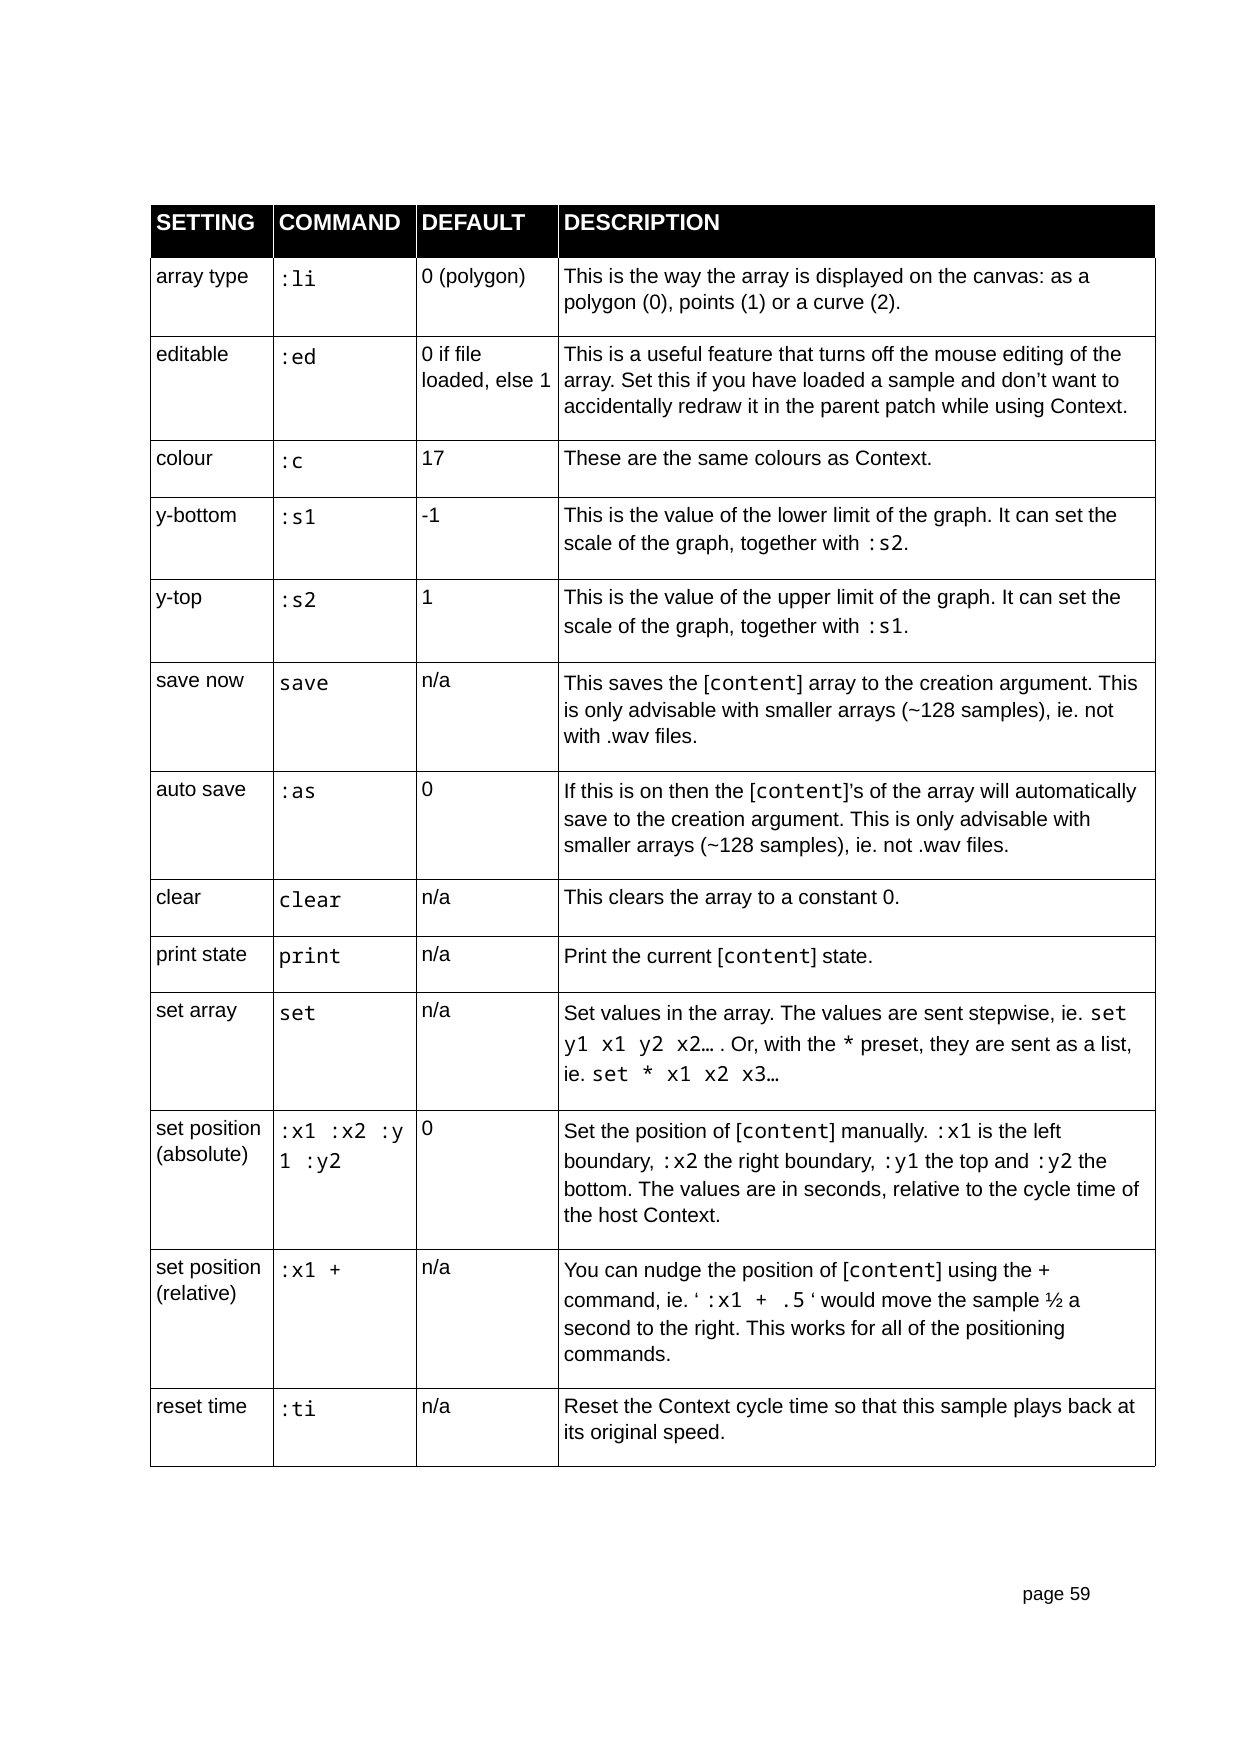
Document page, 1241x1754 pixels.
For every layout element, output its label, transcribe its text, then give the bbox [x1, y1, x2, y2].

table_cell :x1 :x2 :y1 :y2 [274, 1111, 416, 1249]
table_cell set array [151, 993, 273, 1110]
table_cell print state [151, 937, 273, 992]
table_cell n/a [417, 663, 558, 771]
table_header DESCRIPTION [559, 205, 1155, 258]
table_cell You can nudge the position of [content] using the + command, ie. ‘ :x1 + .5 ‘ would move the sample ½ a second to the right. This works for all of the positioning commands. [559, 1250, 1155, 1388]
table_cell Print the current [content] state. [559, 937, 1155, 992]
table_cell save [274, 663, 416, 771]
table_cell set position (absolute) [151, 1111, 273, 1249]
table_cell Set values in the array. The values are sent stepwise, ie. set y1 x1 y2 x2… . Or, with the * preset, they are sent as a list, ie. set * x1 x2 x3… [559, 993, 1155, 1110]
table_cell This saves the [content] array to the creation argument. This is only advisable with smaller arrays (~128 samples), ie. not with .wav files. [559, 663, 1155, 771]
table_cell This is the value of the lower limit of the graph. It can set the scale of the graph, together with :s2. [559, 498, 1155, 579]
table_cell editable [151, 337, 273, 440]
table_header DEFAULT [417, 205, 558, 258]
table_header COMMAND [274, 205, 416, 258]
table_cell :x1 + [274, 1250, 416, 1388]
table_cell clear [151, 880, 273, 936]
table_cell print [274, 937, 416, 992]
table_cell This is a useful feature that turns off the mouse editing of the array. Set this if you have loaded a sample and don’t want to accidentally redraw it in the parent patch while using Context. [559, 337, 1155, 440]
table_cell colour [151, 441, 273, 497]
table_cell 0 if file loaded, else 1 [417, 337, 558, 440]
table_cell :li [274, 259, 416, 336]
table_cell y-bottom [151, 498, 273, 579]
table_cell n/a [417, 880, 558, 936]
table_cell :s2 [274, 580, 416, 662]
table_header SETTING [151, 205, 273, 258]
table_cell :as [274, 772, 416, 879]
table_cell Set the position of [content] manually. :x1 is the left boundary, :x2 the right boundary, :y1 the top and :y2 the bottom. The values are in seconds, relative to the cycle time of the host Context. [559, 1111, 1155, 1249]
table_cell n/a [417, 993, 558, 1110]
table_cell n/a [417, 1250, 558, 1388]
table_cell n/a [417, 937, 558, 992]
table_cell 0 [417, 772, 558, 879]
table_cell Reset the Context cycle time so that this sample plays back at its original speed. [559, 1389, 1155, 1466]
table_cell array type [151, 259, 273, 336]
table_cell n/a [417, 1389, 558, 1466]
table_cell set position (relative) [151, 1250, 273, 1388]
table_cell :c [274, 441, 416, 497]
table_cell :ed [274, 337, 416, 440]
table_cell 0 (polygon) [417, 259, 558, 336]
table_cell These are the same colours as Context. [559, 441, 1155, 497]
table_cell set [274, 993, 416, 1110]
table_cell 1 [417, 580, 558, 662]
table_cell reset time [151, 1389, 273, 1466]
table_cell This is the way the array is displayed on the canvas: as a polygon (0), points (1) or a curve (2). [559, 259, 1155, 336]
table_cell This is the value of the upper limit of the graph. It can set the scale of the graph, together with :s1. [559, 580, 1155, 662]
table_cell -1 [417, 498, 558, 579]
table_cell :ti [274, 1389, 416, 1466]
table_cell This clears the array to a constant 0. [559, 880, 1155, 936]
table_cell If this is on then the [content]’s of the array will automatically save to the creation argument. This is only advisable with smaller arrays (~128 samples), ie. not .wav files. [559, 772, 1155, 879]
table_cell 17 [417, 441, 558, 497]
table_cell 0 [417, 1111, 558, 1249]
table_cell y-top [151, 580, 273, 662]
table_cell clear [274, 880, 416, 936]
table_cell auto save [151, 772, 273, 879]
table_cell :s1 [274, 498, 416, 579]
table_cell save now [151, 663, 273, 771]
